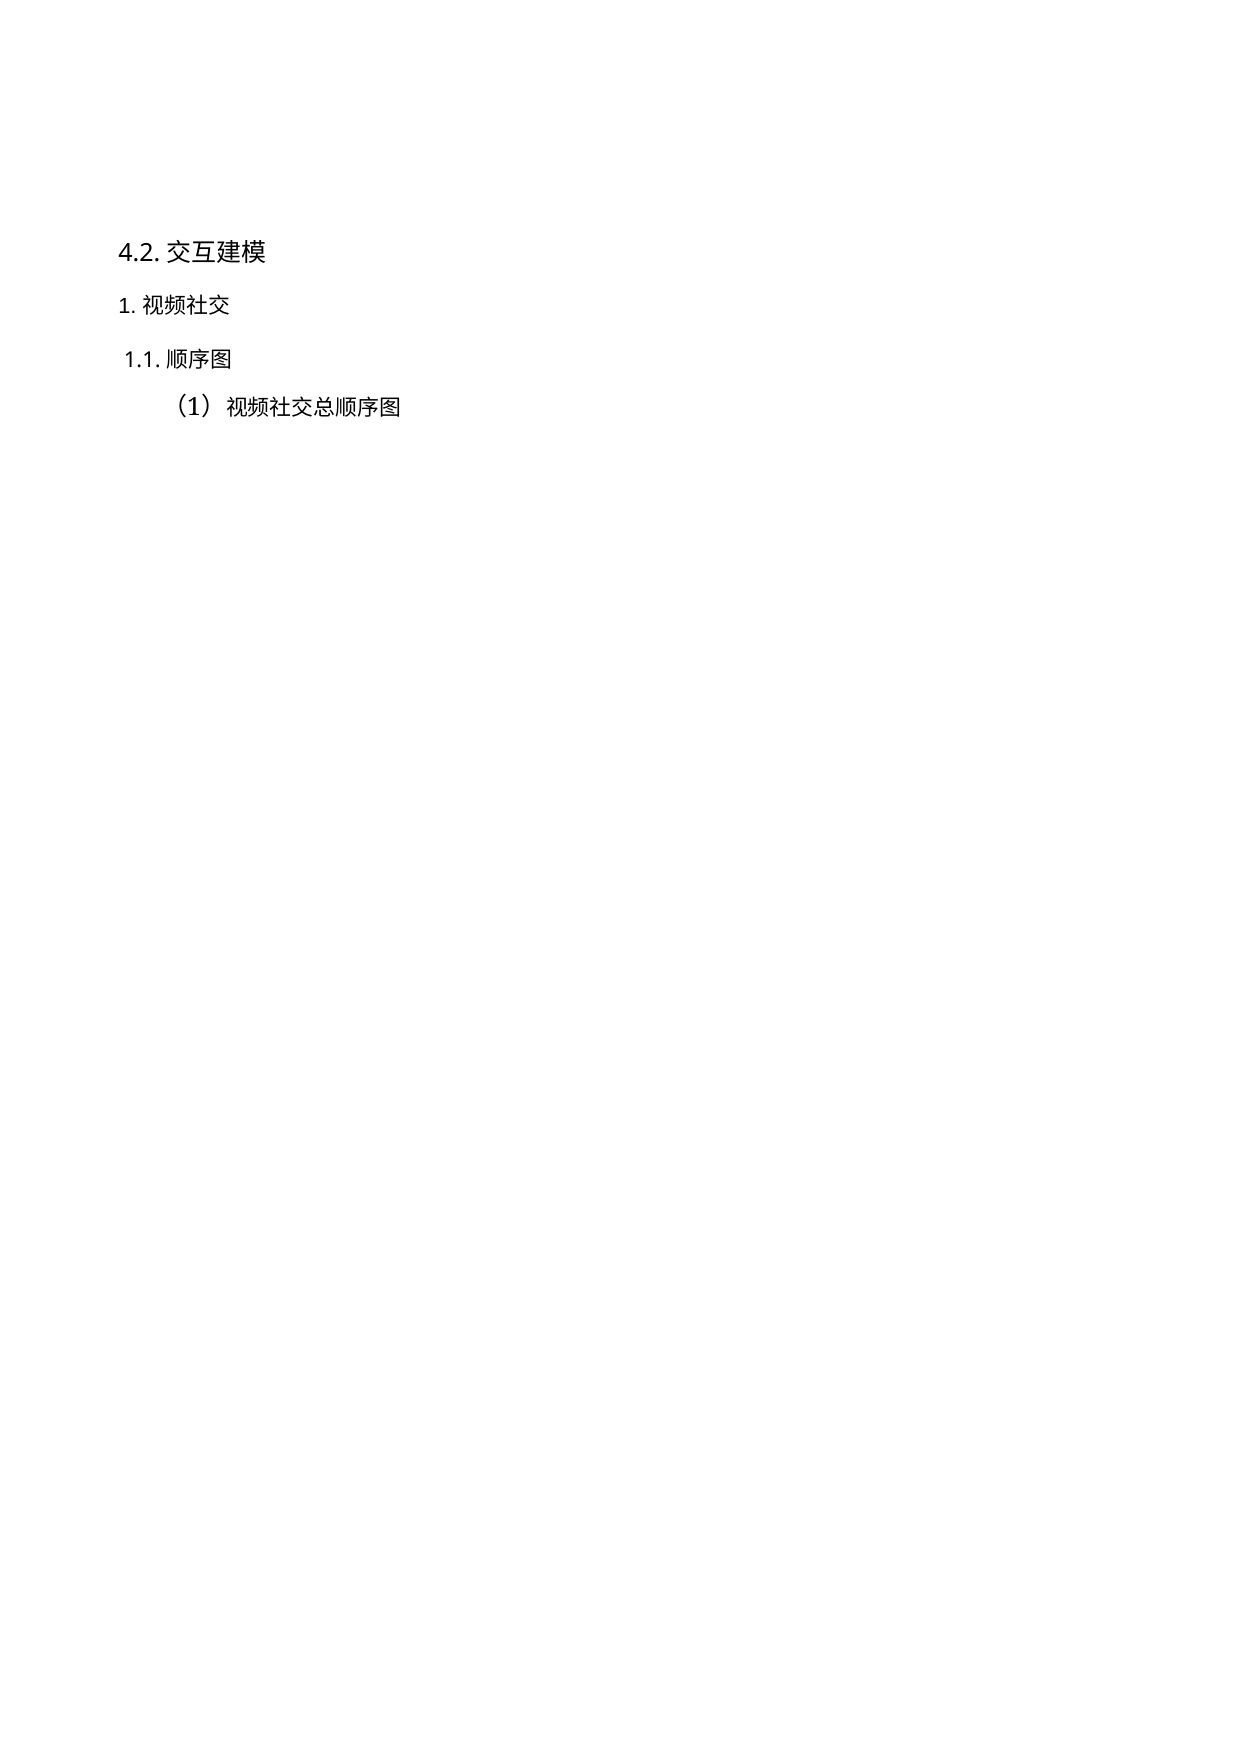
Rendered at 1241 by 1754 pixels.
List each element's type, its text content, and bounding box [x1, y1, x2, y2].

subtitle 视频社交 [118, 288, 1122, 319]
subtitle 顺序图 [118, 342, 1122, 374]
text （1）视频社交总顺序图 [118, 387, 1122, 423]
subtitle 交互建模 [118, 233, 1122, 269]
